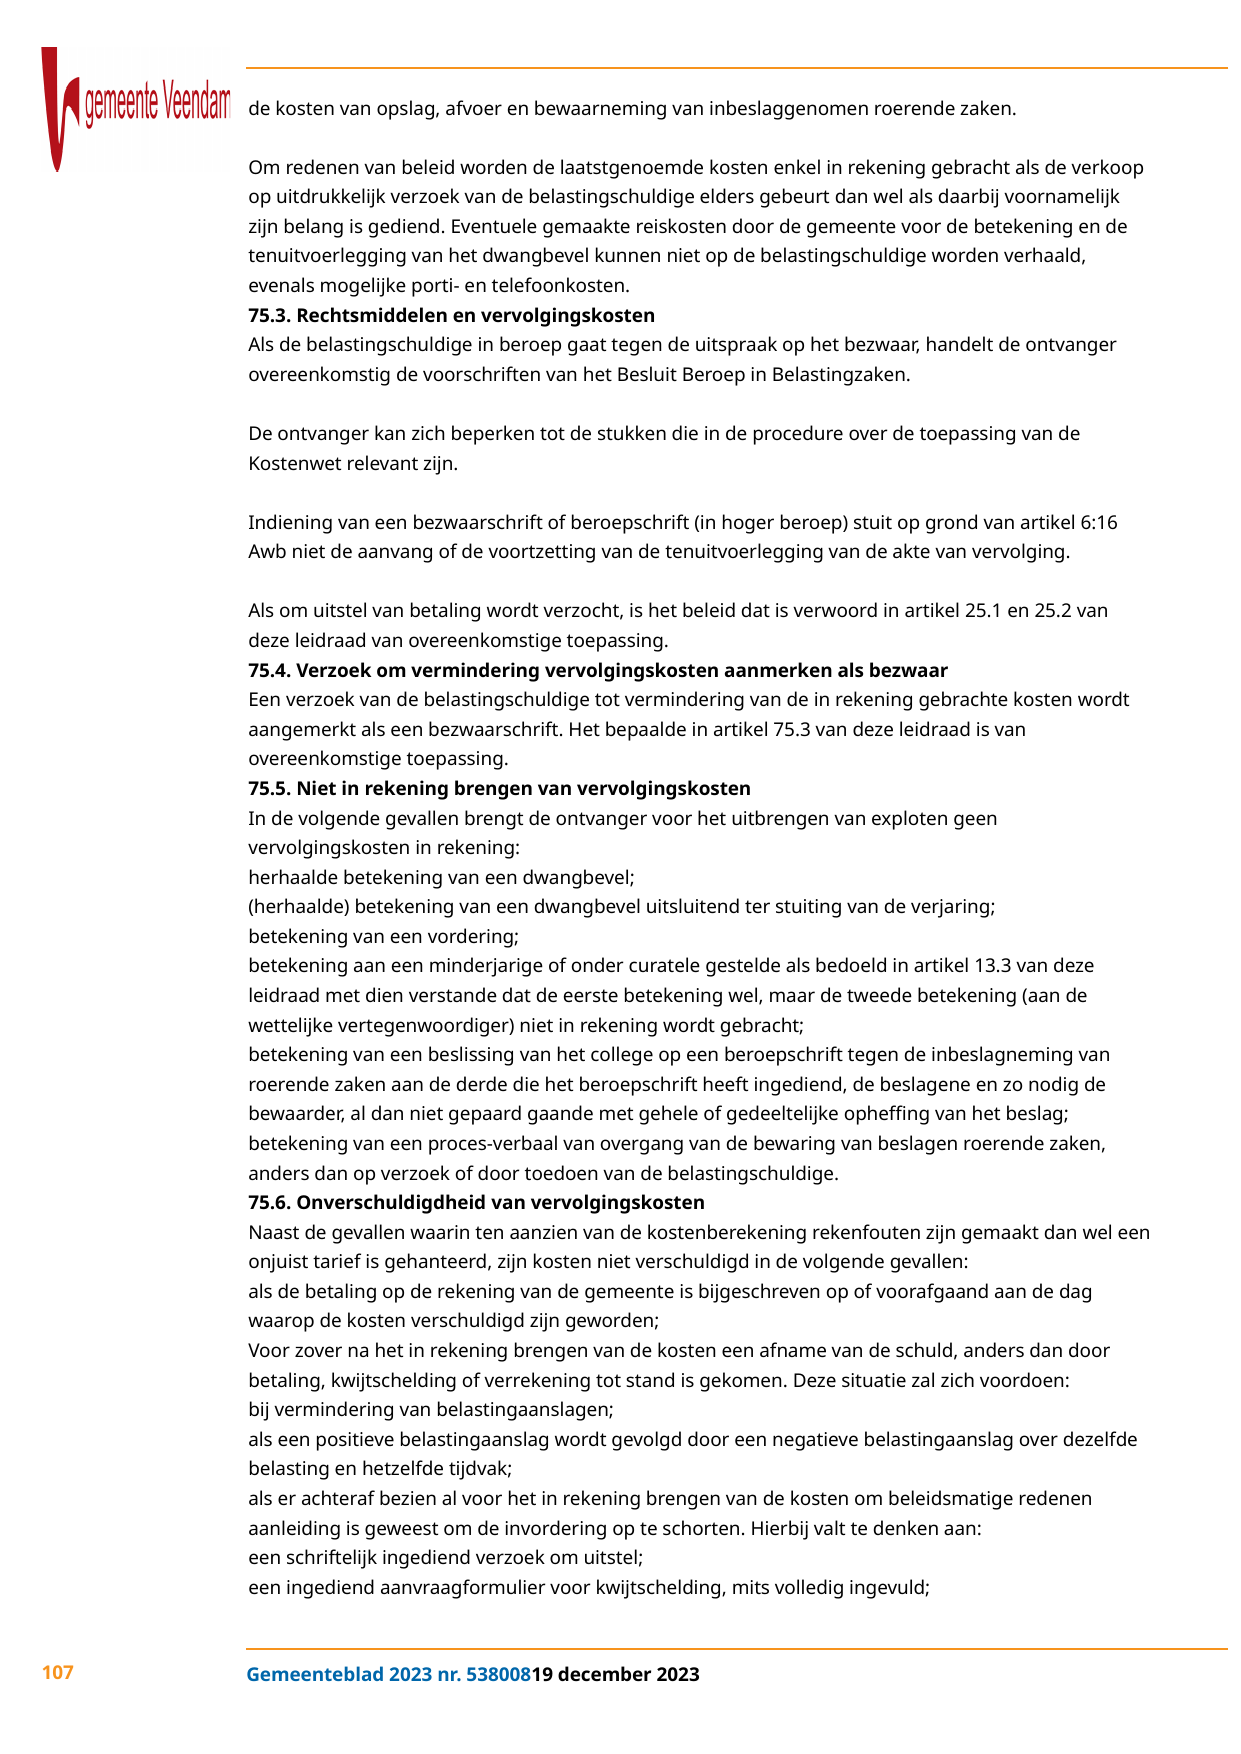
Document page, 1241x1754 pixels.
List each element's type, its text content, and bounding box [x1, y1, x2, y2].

text als de betaling op de rekening van de gemeente is bijgeschreven op of voorafgaand aan de dag waarop de kosten verschuldigd zijn geworden; [248, 1278, 1152, 1333]
text 75.6. Onverschuldigdheid van vervolgingskosten [248, 1189, 1152, 1215]
text 75.4. Verzoek om vermindering vervolgingskosten aanmerken als bezwaar [248, 657, 1152, 683]
text als een positieve belastingaanslag wordt gevolgd door een negatieve belastingaanslag over dezelfde belasting en hetzelfde tijdvak; [248, 1426, 1152, 1481]
text herhaalde betekening van een dwangbevel; [248, 864, 1152, 890]
text De ontvanger kan zich beperken tot de stukken die in de procedure over de toepassing van de Kostenwet relevant zijn. [248, 420, 1152, 476]
text Als om uitstel van betaling wordt verzocht, is het beleid dat is verwoord in artikel 25.1 en 25.2 van deze leidraad van overeenkomstige toepassing. [248, 598, 1152, 653]
text een ingediend aanvraagformulier voor kwijtschelding, mits volledig ingevuld; [248, 1574, 1152, 1600]
text als er achteraf bezien al voor het in rekening brengen van de kosten om beleidsmatige redenen aanleiding is geweest om de invordering op te schorten. Hierbij valt te denken aan: [248, 1485, 1152, 1541]
text Naast de gevallen waarin ten aanzien van de kostenberekening rekenfouten zijn gemaakt dan wel een onjuist tarief is gehanteerd, zijn kosten niet verschuldigd in de volgende gevallen: [248, 1219, 1152, 1274]
text bij vermindering van belastingaanslagen; [248, 1396, 1152, 1422]
text betekening van een vordering; [248, 923, 1152, 949]
text In de volgende gevallen brengt de ontvanger voor het uitbrengen van exploten geen vervolgingskosten in rekening: [248, 805, 1152, 860]
text betekening van een proces-verbaal van overgang van de bewaring van beslagen roerende zaken, anders dan op verzoek of door toedoen van de belastingschuldige. [248, 1130, 1152, 1186]
text Indiening van een bezwaarschrift of beroepschrift (in hoger beroep) stuit op grond van artikel 6:16 Awb niet de aanvang of de voortzetting van de tenuitvoerlegging van de akte van vervolging. [248, 509, 1152, 564]
picture [41, 47, 231, 172]
text een schriftelijk ingediend verzoek om uitstel; [248, 1544, 1152, 1570]
text de kosten van opslag, afvoer en bewaarneming van inbeslaggenomen roerende zaken. [248, 95, 1152, 121]
text Als de belastingschuldige in beroep gaat tegen de uitspraak op het bezwaar, handelt de ontvanger overeenkomstig de voorschriften van het Besluit Beroep in Belastingzaken. [248, 331, 1152, 387]
text Om redenen van beleid worden de laatstgenoemde kosten enkel in rekening gebracht als de verkoop op uitdrukkelijk verzoek van de belastingschuldige elders gebeurt dan wel als daarbij voornamelijk zijn belang is gediend. Eventuele gemaakte reiskosten door de gemeente voor de betekening en de tenuitvoerlegging van het dwangbevel kunnen niet op de belastingschuldige worden verhaald, evenals mogelijke porti- en telefoonkosten. [248, 154, 1152, 298]
text betekening van een beslissing van het college op een beroepschrift tegen de inbeslagneming van roerende zaken aan de derde die het beroepschrift heeft ingediend, de beslagene en zo nodig de bewaarder, al dan niet gepaard gaande met gehele of gedeeltelijke opheffing van het beslag; [248, 1041, 1152, 1126]
text 75.3. Rechtsmiddelen en vervolgingskosten [248, 302, 1152, 328]
text Voor zover na het in rekening brengen van de kosten een afname van de schuld, anders dan door betaling, kwijtschelding of verrekening tot stand is gekomen. Deze situatie zal zich voordoen: [248, 1337, 1152, 1393]
text (herhaalde) betekening van een dwangbevel uitsluitend ter stuiting van de verjaring; [248, 893, 1152, 919]
text betekening aan een minderjarige of onder curatele gestelde als bedoeld in artikel 13.3 van deze leidraad met dien verstande dat de eerste betekening wel, maar de tweede betekening (aan de wettelijke vertegenwoordiger) niet in rekening wordt gebracht; [248, 953, 1152, 1038]
text Een verzoek van de belastingschuldige tot vermindering van de in rekening gebrachte kosten wordt aangemerkt als een bezwaarschrift. Het bepaalde in artikel 75.3 van deze leidraad is van overeenkomstige toepassing. [248, 686, 1152, 771]
text 75.5. Niet in rekening brengen van vervolgingskosten [248, 775, 1152, 801]
